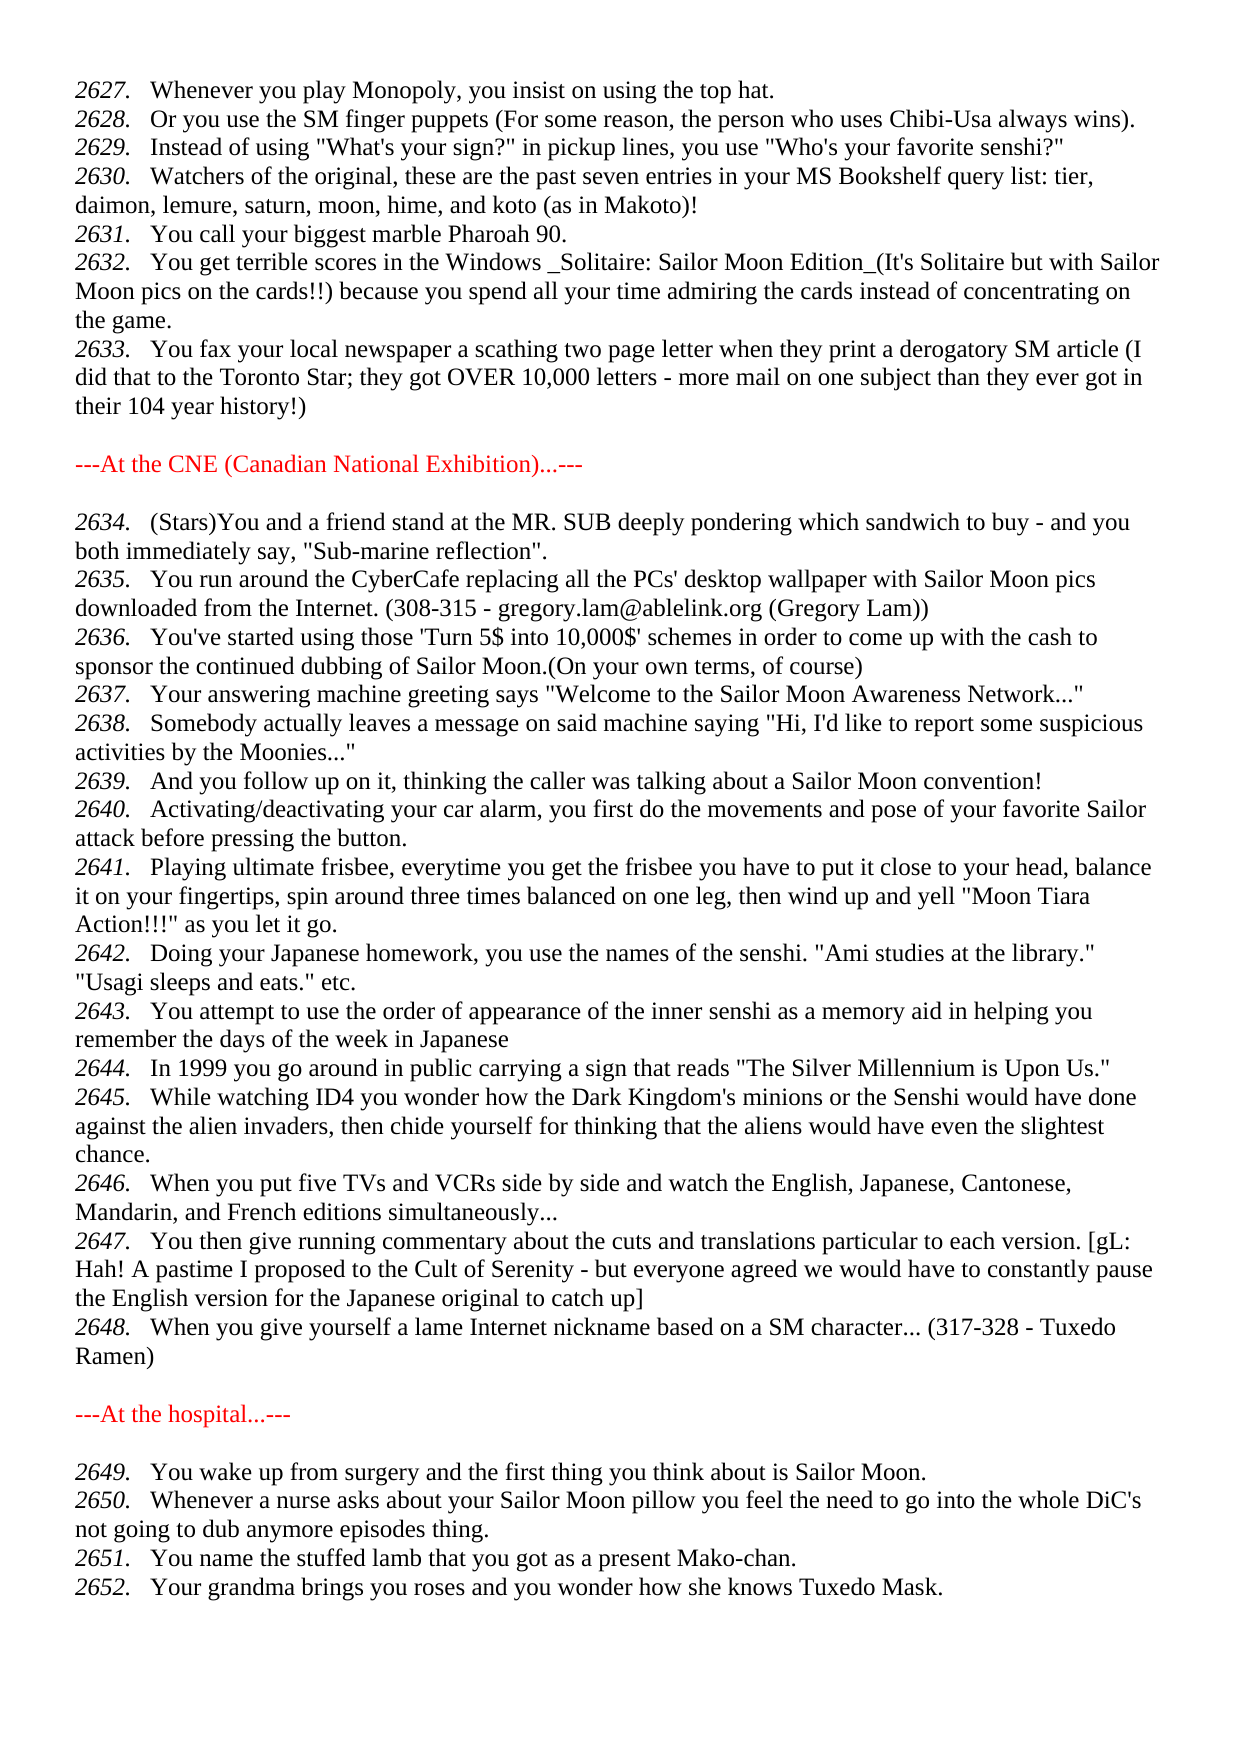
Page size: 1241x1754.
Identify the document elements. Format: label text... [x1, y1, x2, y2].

list While watching ID4 you wonder how the Dark Kingdom's minions or the Senshi would have done against the alien invaders, then chide yourself for thinking that the aliens would have even the slightest chance. [75, 1082, 1165, 1168]
list You've started using those 'Turn 5$ into 10,000$' schemes in order to come up with the cash to sponsor the continued dubbing of Sailor Moon.(On your own terms, of course) [75, 622, 1165, 679]
list Doing your Japanese homework, you use the names of the senshi. "Ami studies at the library." "Usagi sleeps and eats." etc. [75, 938, 1165, 996]
list When you give yourself a lame Internet nickname based on a SM character... (317-328 - Tuxedo Ramen) [75, 1312, 1165, 1369]
list You attempt to use the order of appearance of the inner senshi as a memory aid in helping you remember the days of the week in Japanese [75, 996, 1165, 1053]
text ---At the CNE (Canadian National Exhibition)...--- [75, 449, 1165, 478]
list And you follow up on it, thinking the caller was talking about a Sailor Moon convention! [75, 766, 1165, 794]
list Playing ultimate frisbee, everytime you get the frisbee you have to put it close to your head, balance it on your fingertips, spin around three times balanced on one leg, then wind up and yell "Moon Tiara Action!!!" as you let it go. [75, 852, 1165, 938]
list (Stars)You and a friend stand at the MR. SUB deeply pondering which sandwich to buy - and you both immediately say, "Sub-marine reflection". [75, 507, 1165, 564]
text ---At the hospital...--- [75, 1399, 1165, 1427]
list Watchers of the original, these are the past seven entries in your MS Bookshelf query list: tier, daimon, lemure, saturn, moon, hime, and koto (as in Makoto)! [75, 161, 1165, 219]
list Or you use the SM finger puppets (For some reason, the person who uses Chibi-Usa always wins). [75, 104, 1165, 132]
list Activating/deactivating your car alarm, you first do the movements and pose of your favorite Sailor attack before pressing the button. [75, 794, 1165, 852]
list Your answering machine greeting says "Welcome to the Sailor Moon Awareness Network..." [75, 679, 1165, 708]
list You name the stuffed lamb that you got as a present Mako-chan. [75, 1543, 1165, 1572]
list Instead of using "What's your sign?" in pickup lines, you use "Who's your favorite senshi?" [75, 132, 1165, 161]
list Whenever you play Monopoly, you insist on using the top hat. [75, 75, 1165, 104]
list When you put five TVs and VCRs side by side and watch the English, Japanese, Cantonese, Mandarin, and French editions simultaneously... [75, 1168, 1165, 1226]
list Somebody actually leaves a message on said machine saying "Hi, I'd like to report some suspicious activities by the Moonies..." [75, 708, 1165, 766]
list You fax your local newspaper a scathing two page letter when they print a derogatory SM article (I did that to the Toronto Star; they got OVER 10,000 letters - more mail on one subject than they ever got in their 104 year history!) [75, 334, 1165, 420]
list You wake up from surgery and the first thing you think about is Sailor Moon. [75, 1457, 1165, 1485]
list You run around the CyberCafe replacing all the PCs' desktop wallpaper with Sailor Moon pics downloaded from the Internet. (308-315 - gregory.lam@ablelink.org (Gregory Lam)) [75, 564, 1165, 622]
list Your grandma brings you roses and you wonder how she knows Tuxedo Mask. [75, 1572, 1165, 1600]
list You get terrible scores in the Windows _Solitaire: Sailor Moon Edition_(It's Solitaire but with Sailor Moon pics on the cards!!) because you spend all your time admiring the cards instead of concentrating on the game. [75, 247, 1165, 334]
list You then give running commentary about the cuts and translations particular to each version. [gL: Hah! A pastime I proposed to the Cult of Serenity - but everyone agreed we would have to constantly pause the English version for the Japanese original to catch up] [75, 1226, 1165, 1312]
list Whenever a nurse asks about your Sailor Moon pillow you feel the need to go into the whole DiC's not going to dub anymore episodes thing. [75, 1485, 1165, 1543]
list You call your biggest marble Pharoah 90. [75, 219, 1165, 247]
list In 1999 you go around in public carrying a sign that reads "The Silver Millennium is Upon Us." [75, 1053, 1165, 1082]
